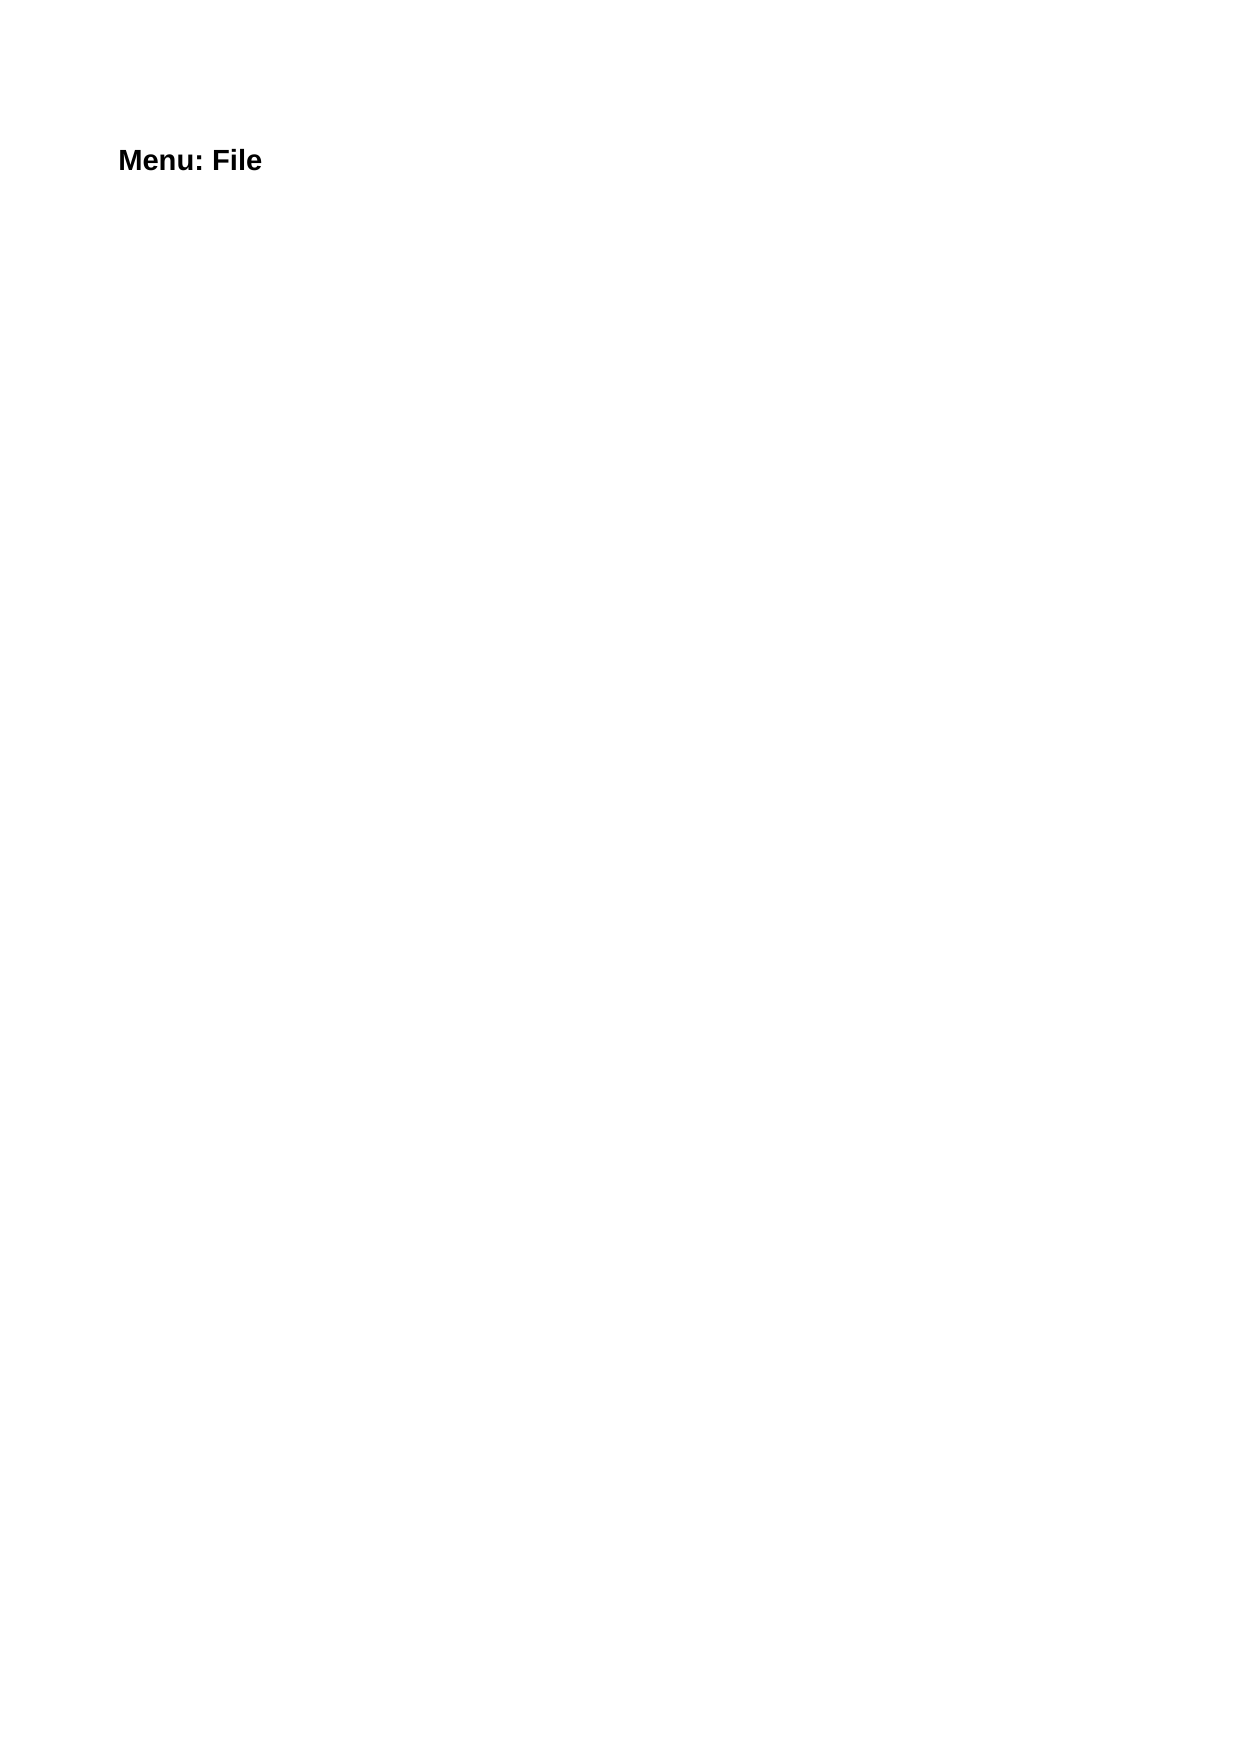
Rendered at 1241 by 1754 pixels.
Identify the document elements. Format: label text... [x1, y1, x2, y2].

subtitle Menu: File [118, 143, 1122, 177]
